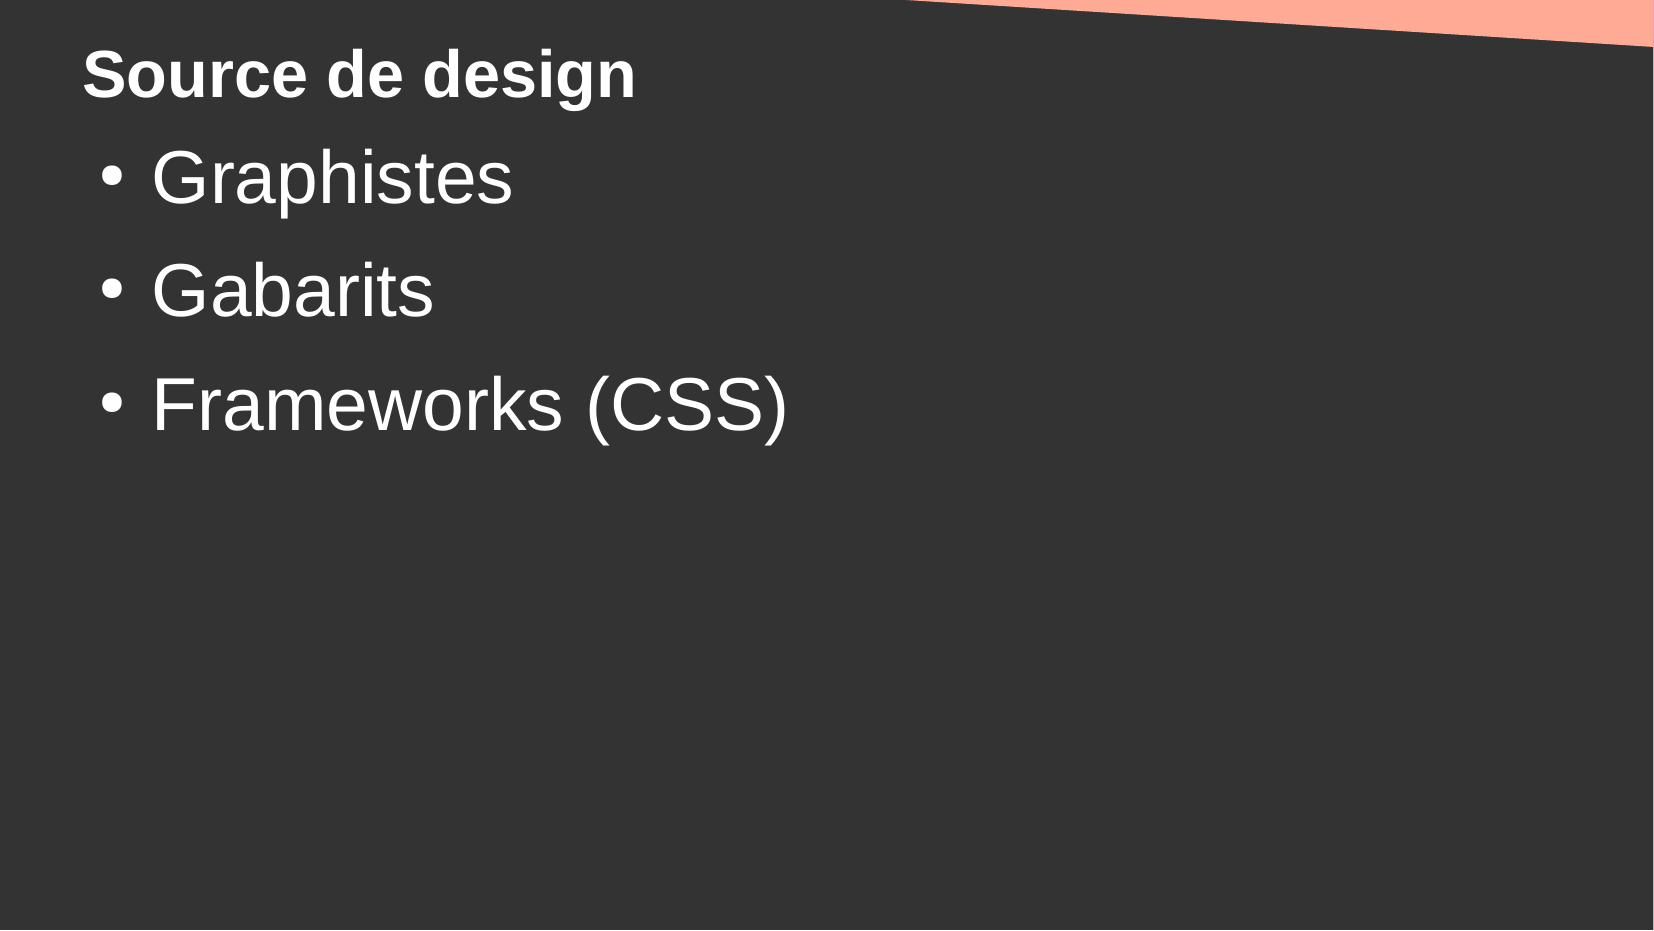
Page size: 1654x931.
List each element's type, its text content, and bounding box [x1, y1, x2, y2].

title Source de design [82, 37, 1571, 114]
list Graphistes Gabarits Frameworks (CSS) [80, 135, 1620, 827]
text_box [906, 0, 1654, 47]
